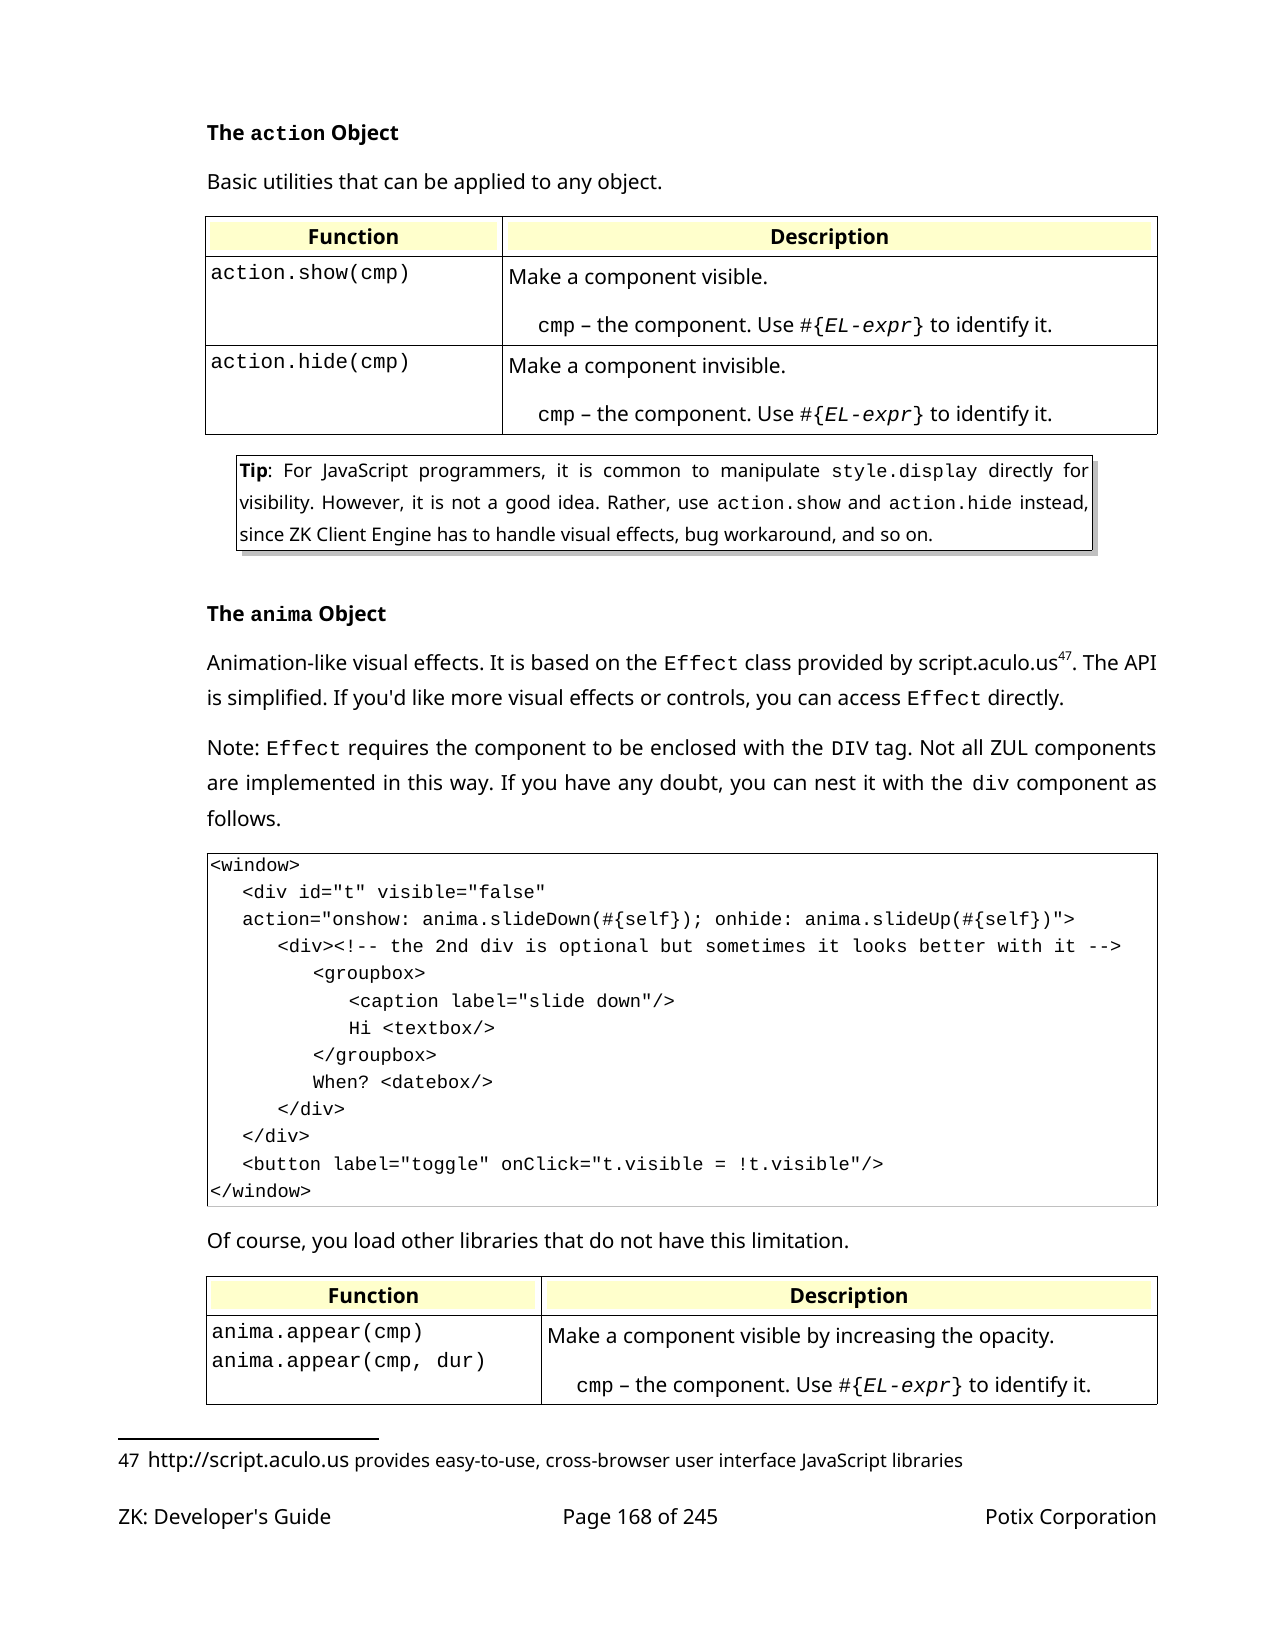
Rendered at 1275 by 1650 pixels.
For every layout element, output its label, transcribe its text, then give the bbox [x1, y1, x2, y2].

text When? <datebox/> [208, 1070, 1157, 1094]
text <caption label="slide down"/> [208, 988, 1157, 1013]
table_cell action.show(cmp) [206, 257, 502, 345]
text </div> [208, 1097, 1157, 1121]
table_cell anima.appear(cmp) anima.appear(cmp, dur) [207, 1316, 541, 1404]
table_cell Make a component visible by increasing the opacity. cmp – the component. Use #{EL-expr} to identify it. [542, 1316, 1157, 1404]
text <window> [208, 854, 1157, 877]
text Tip: For JavaScript programmers, it is common to manipulate style.display directly for visibility. However, it is not a good idea. Rather, use action.show and action.hide instead, since ZK Client Engine has to handle visual effects, bug workaround, and so on. [237, 456, 1092, 550]
table_header Function [206, 217, 502, 256]
table_header Function [207, 1277, 541, 1315]
text <button label="toggle" onClick="t.visible = !t.visible"/> [208, 1152, 1157, 1176]
text </groupbox> [208, 1043, 1157, 1067]
text </div> [208, 1124, 1157, 1149]
table_header Description [503, 217, 1157, 256]
table_cell Make a component visible. cmp – the component. Use #{EL-expr} to identify it. [503, 257, 1157, 345]
text Basic utilities that can be applied to any object. [207, 167, 1157, 196]
text <groupbox> [208, 961, 1157, 986]
table_cell action.hide(cmp) [206, 346, 502, 434]
text </window> [208, 1179, 1157, 1206]
text action="onshow: anima.slideDown(#{self}); onhide: anima.slideUp(#{self})"> [208, 907, 1157, 931]
text http://script.aculo.us provides easy-to-use, cross-browser user interface JavaScript libraries [118, 1445, 1157, 1473]
text <div id="t" visible="false" [208, 880, 1157, 904]
text <div><!-- the 2nd div is optional but sometimes it looks better with it --> [208, 934, 1157, 958]
text Note: Effect requires the component to be enclosed with the DIV tag. Not all ZUL components are implemented in this way. If you have any doubt, you can nest it with the div component as follows. [207, 733, 1157, 832]
subtitle The anima Object [207, 599, 1157, 627]
text Of course, you load other libraries that do not have this limitation. [207, 1227, 1157, 1255]
text Animation-like visual effects. It is based on the Effect class provided by script.aculo.us. The API is simplified. If you'd like more visual effects or controls, you can access Effect directly. [207, 648, 1157, 712]
table_cell Make a component invisible. cmp – the component. Use #{EL-expr} to identify it. [503, 346, 1157, 434]
text Hi <textbox/> [208, 1016, 1157, 1040]
subtitle The action Object [207, 118, 1157, 147]
table_header Description [542, 1277, 1157, 1315]
